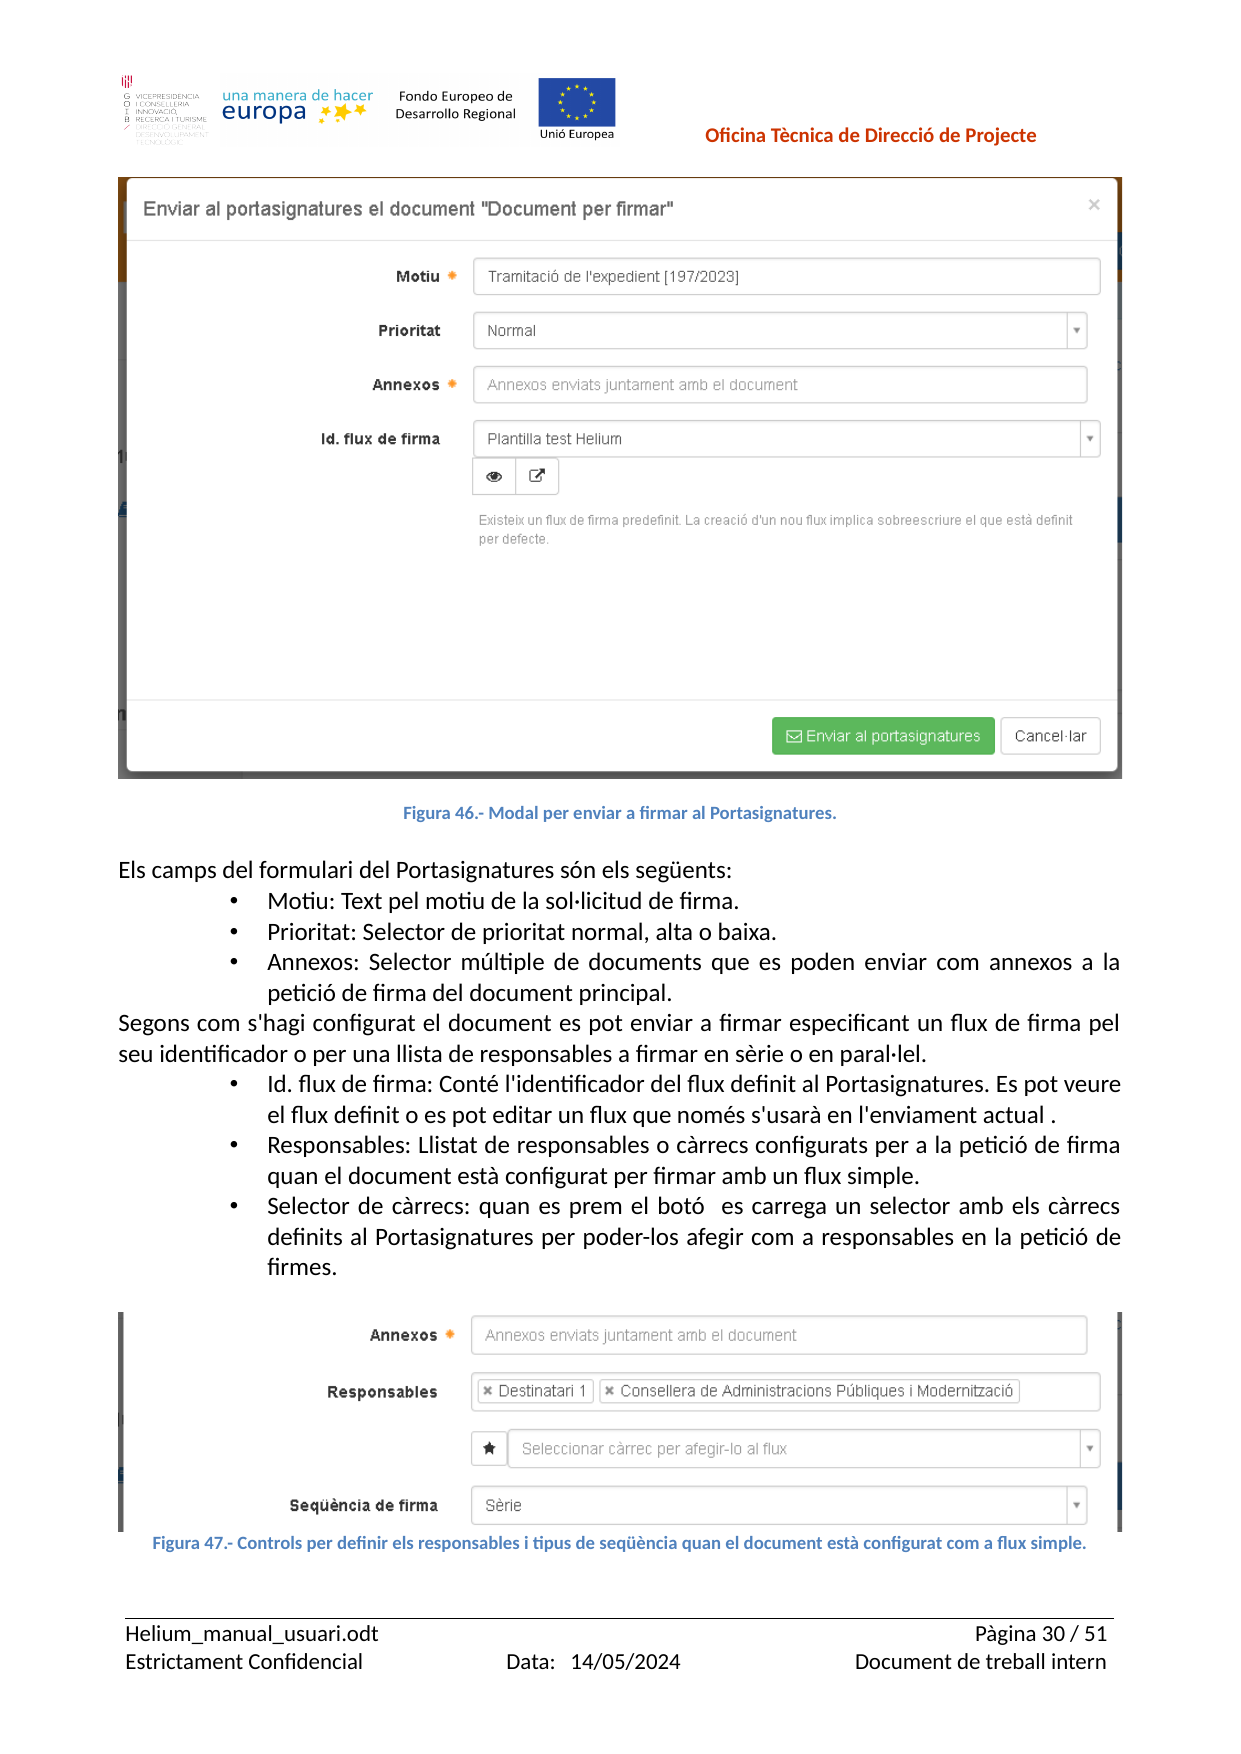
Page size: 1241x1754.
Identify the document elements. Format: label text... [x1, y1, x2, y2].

picture [118, 73, 213, 147]
list Annexos: Selector múltiple de documents que es poden enviar com annexos a la petició de firma del document principal. [229, 946, 1122, 1007]
picture [118, 177, 1123, 779]
picture [219, 73, 621, 147]
list Responsables: Llistat de responsables o càrrecs configurats per a la petició de firma quan el document està configurat per firmar amb un flux simple. [229, 1129, 1122, 1190]
list Motiu: Text pel motiu de la sol·licitud de firma. [229, 885, 1122, 916]
list Id. flux de firma: Conté l'identificador del flux definit al Portasignatures. Es pot veure el flux definit o es pot editar un flux que només s'usarà en l'enviament actual . [229, 1068, 1122, 1129]
text Figura 47.- Controls per definir els responsables i tipus de seqüència quan el document està configurat com a flux simple. [118, 1532, 1122, 1554]
list Prioritat: Selector de prioritat normal, alta o baixa. [229, 916, 1122, 946]
text Segons com s'hagi configurat el document es pot enviar a firmar especificant un flux de firma pel seu identificador o per una llista de responsables a firmar en sèrie o en paral·lel. [118, 1007, 1122, 1068]
text Els camps del formulari del Portasignatures són els següents: [118, 854, 1122, 885]
text Figura 46.- Modal per enviar a firmar al Portasignatures. [118, 801, 1122, 824]
list Selector de càrrecs: quan es prem el botó es carrega un selector amb els càrrecs definits al Portasignatures per poder-los afegir com a responsables en la petició de firmes. [229, 1190, 1122, 1282]
picture [118, 1312, 1123, 1532]
